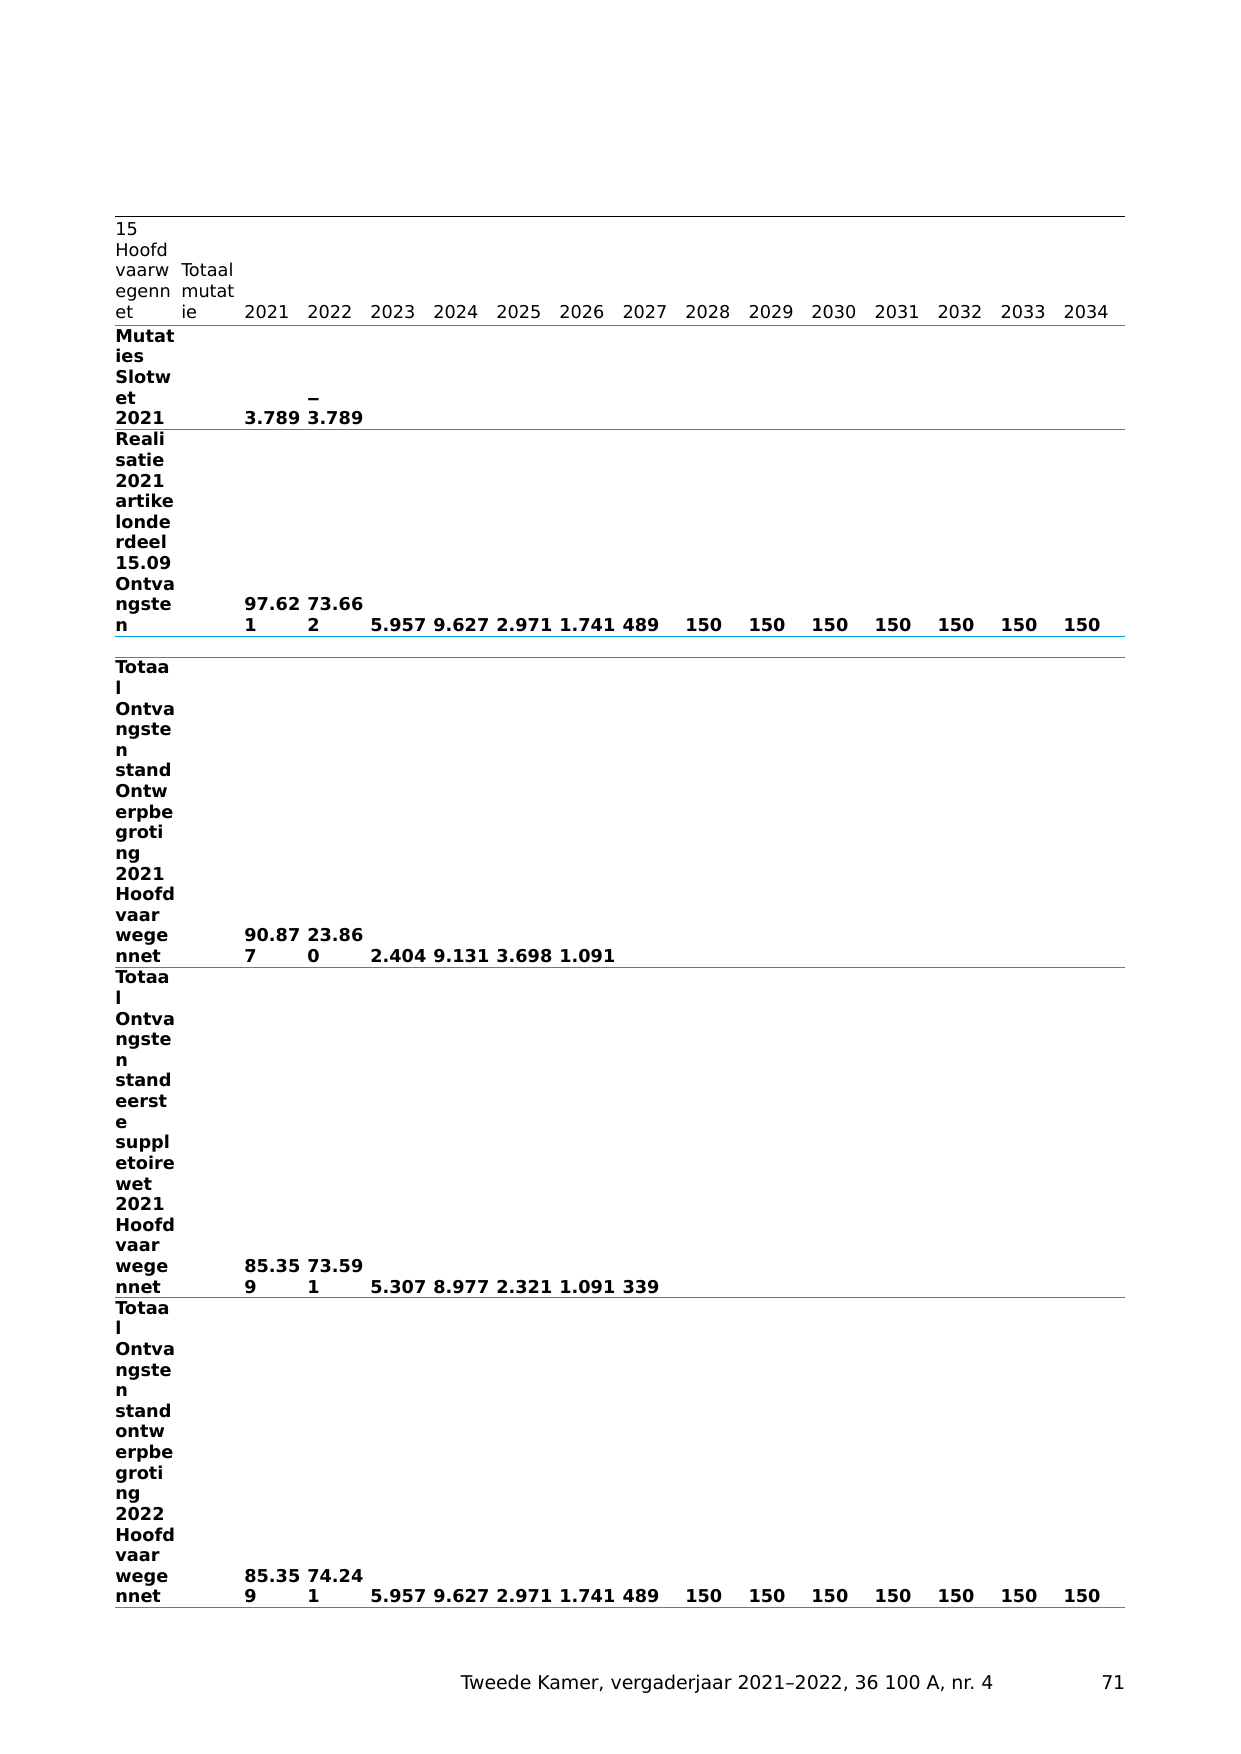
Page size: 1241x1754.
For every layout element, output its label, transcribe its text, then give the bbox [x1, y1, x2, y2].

table_cell 74.241 [304, 1298, 367, 1607]
table_cell [178, 326, 241, 429]
table_cell 90.877 [241, 658, 304, 967]
table_cell [998, 968, 1060, 1297]
table_cell 2030 [808, 217, 871, 325]
table_cell [745, 637, 808, 657]
table_cell 5.957 [367, 430, 430, 636]
table_cell [998, 658, 1060, 967]
table_cell 150 [871, 430, 934, 636]
table_cell [493, 637, 556, 657]
table_cell [745, 968, 808, 1297]
table_cell 339 [619, 968, 682, 1297]
table_cell 150 [998, 1298, 1060, 1607]
table_cell 150 [1060, 1298, 1125, 1607]
table_cell 23.860 [304, 658, 367, 967]
table_cell 2032 [934, 217, 997, 325]
table_cell 5.307 [367, 968, 430, 1297]
table_cell 5.957 [367, 1298, 430, 1607]
table_cell 150 [934, 1298, 997, 1607]
table_cell [178, 430, 241, 636]
table_cell Totaal mutatie [178, 217, 241, 325]
table_cell [934, 326, 997, 429]
table_cell 2031 [871, 217, 934, 325]
table_cell 150 [745, 1298, 808, 1607]
table_cell 1.741 [556, 1298, 619, 1607]
table_cell [1060, 658, 1125, 967]
table_cell [367, 326, 430, 429]
table_cell [304, 637, 367, 657]
table_cell 2.404 [367, 658, 430, 967]
table_cell [682, 637, 745, 657]
table_cell Totaal Ontvangsten stand eerste suppletoire wet 2021 Hoofdvaarwegennet [115, 968, 178, 1297]
table_cell 2025 [493, 217, 556, 325]
table_cell [430, 637, 493, 657]
table_cell [871, 968, 934, 1297]
table_cell [241, 637, 304, 657]
table_cell [556, 326, 619, 429]
table_cell 2022 [304, 217, 367, 325]
table_cell [682, 658, 745, 967]
table_cell [871, 637, 934, 657]
table_cell [871, 326, 934, 429]
table_cell 2028 [682, 217, 745, 325]
table_cell [808, 658, 871, 967]
table_cell 150 [808, 1298, 871, 1607]
table_cell [1060, 637, 1125, 657]
table_cell 2027 [619, 217, 682, 325]
table_cell 3.789 [241, 326, 304, 429]
table_cell 150 [745, 430, 808, 636]
table_cell 15 Hoofdvaarwegennet [115, 217, 178, 325]
table_cell 2024 [430, 217, 493, 325]
table_cell 2033 [998, 217, 1060, 325]
table_cell [178, 658, 241, 967]
table_cell [178, 968, 241, 1297]
table_cell [1060, 968, 1125, 1297]
table_cell 1.091 [556, 658, 619, 967]
table_cell 2023 [367, 217, 430, 325]
table_cell 2029 [745, 217, 808, 325]
table_cell [745, 658, 808, 967]
table_cell 2.321 [493, 968, 556, 1297]
table_cell Realisatie 2021 artikelonderdeel 15.09 Ontvangsten [115, 430, 178, 636]
table_cell [178, 637, 241, 657]
table_cell [556, 637, 619, 657]
table_header Tabel 6 Artikel 15 Hoofdvaarwegennet [115, 191, 1125, 216]
table_cell 1.741 [556, 430, 619, 636]
table_cell 2034 [1060, 217, 1125, 325]
table_cell 9.627 [430, 1298, 493, 1607]
table_cell 2026 [556, 217, 619, 325]
table_cell 8.977 [430, 968, 493, 1297]
table_cell [115, 637, 178, 657]
table_cell [934, 658, 997, 967]
table_cell 150 [808, 430, 871, 636]
table_cell [619, 658, 682, 967]
table_cell Mutaties Slotwet 2021 [115, 326, 178, 429]
table_cell 85.359 [241, 968, 304, 1297]
table_cell 150 [934, 430, 997, 636]
table_cell 150 [871, 1298, 934, 1607]
table_cell 150 [682, 1298, 745, 1607]
table_cell [682, 968, 745, 1297]
table_cell 489 [619, 430, 682, 636]
table_cell ‒ 3.789 [304, 326, 367, 429]
table_cell 2021 [241, 217, 304, 325]
table_cell [1060, 326, 1125, 429]
table_cell 150 [998, 430, 1060, 636]
table_cell Totaal Ontvangsten stand Ontwerpbegroting 2021 Hoofdvaarwegennet [115, 658, 178, 967]
table_cell [619, 637, 682, 657]
table_cell 489 [619, 1298, 682, 1607]
table_cell [619, 326, 682, 429]
table_cell [493, 326, 556, 429]
table_cell 1.091 [556, 968, 619, 1297]
table_cell [808, 637, 871, 657]
table_cell 150 [1060, 430, 1125, 636]
table_cell [998, 326, 1060, 429]
table_cell 150 [682, 430, 745, 636]
table_cell 9.627 [430, 430, 493, 636]
table_cell 73.591 [304, 968, 367, 1297]
table_cell [871, 658, 934, 967]
table_cell [745, 326, 808, 429]
table_cell [934, 637, 997, 657]
table_cell 97.621 [241, 430, 304, 636]
table_cell 3.698 [493, 658, 556, 967]
table_cell [682, 326, 745, 429]
table_cell [934, 968, 997, 1297]
table_cell [178, 1298, 241, 1607]
table_cell 2.971 [493, 430, 556, 636]
table_cell [998, 637, 1060, 657]
table_cell 2.971 [493, 1298, 556, 1607]
table_cell [430, 326, 493, 429]
table_cell 85.359 [241, 1298, 304, 1607]
table_cell [808, 968, 871, 1297]
table_cell Totaal Ontvangsten stand ontwerpbegroting 2022 Hoofdvaarwegennet [115, 1298, 178, 1607]
table_cell [367, 637, 430, 657]
table_cell 9.131 [430, 658, 493, 967]
table_cell [808, 326, 871, 429]
table_cell 73.662 [304, 430, 367, 636]
